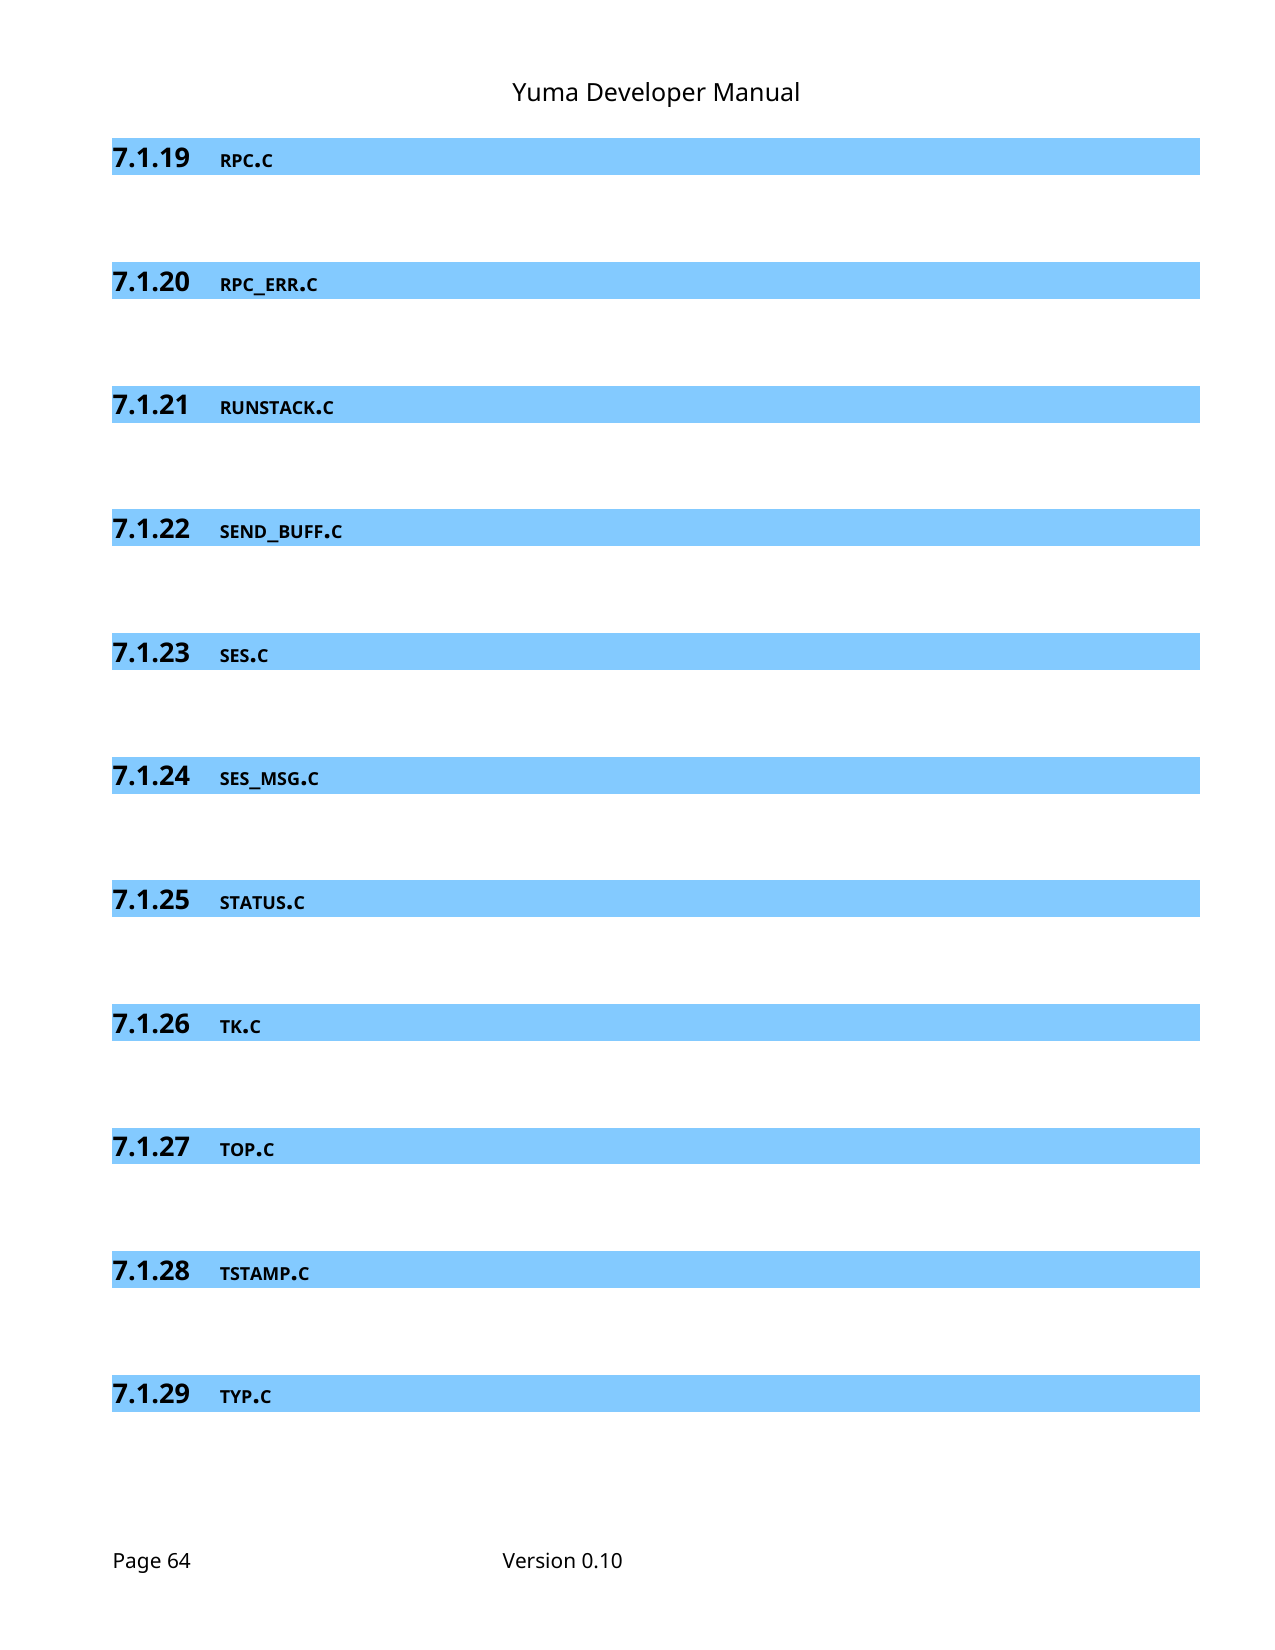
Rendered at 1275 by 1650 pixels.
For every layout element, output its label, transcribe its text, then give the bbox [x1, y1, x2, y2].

subtitle ses_msg.c [112, 757, 1200, 794]
subtitle runstack.c [112, 386, 1200, 423]
subtitle ses.c [112, 633, 1200, 670]
subtitle typ.c [112, 1375, 1200, 1412]
subtitle send_buff.c [112, 509, 1200, 546]
subtitle tstamp.c [112, 1251, 1200, 1288]
subtitle top.c [112, 1128, 1200, 1164]
subtitle rpc_err.c [112, 262, 1200, 299]
subtitle tk.c [112, 1004, 1200, 1041]
subtitle rpc.c [112, 138, 1200, 175]
subtitle status.c [112, 880, 1200, 917]
